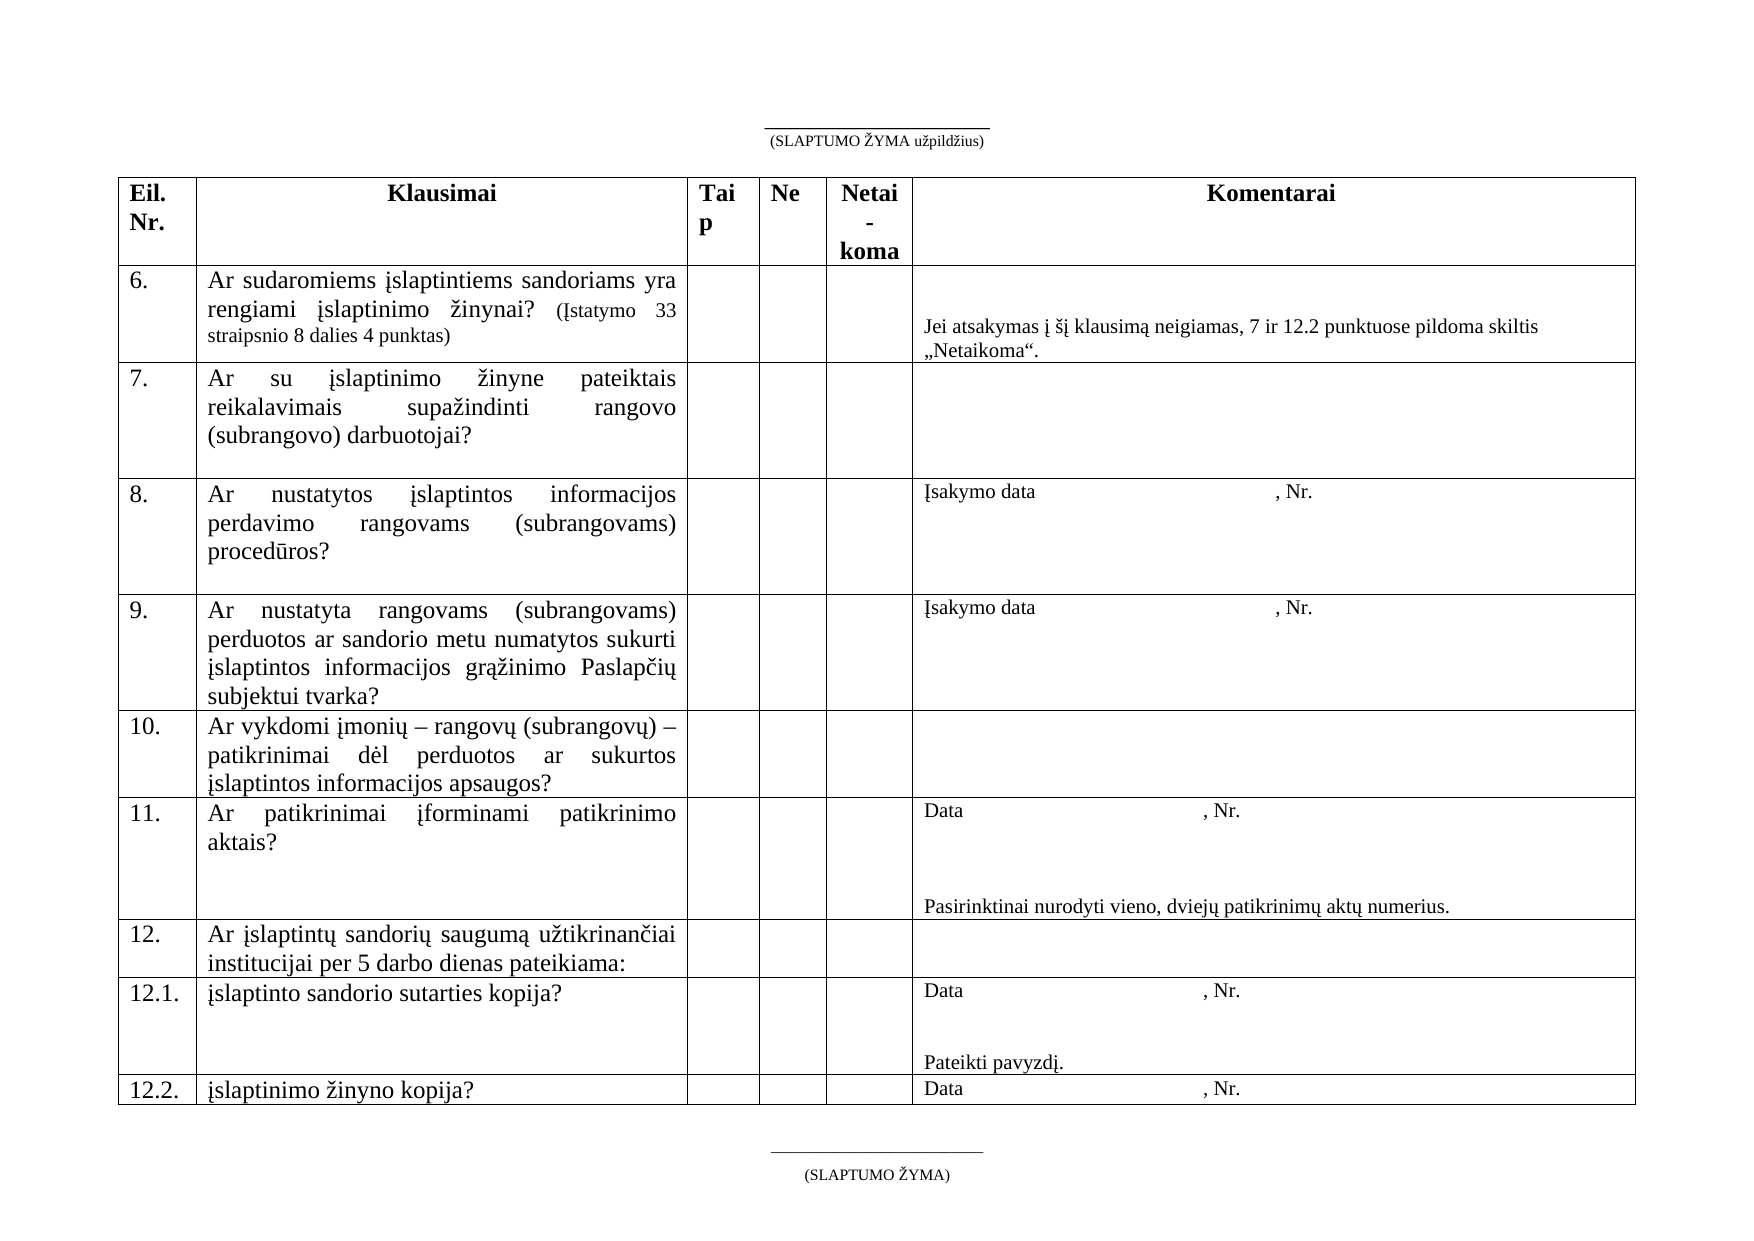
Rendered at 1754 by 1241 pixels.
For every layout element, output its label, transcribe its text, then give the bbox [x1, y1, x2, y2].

table_cell [827, 711, 912, 797]
table_cell įslaptinimo žinyno kopija? [197, 1075, 687, 1104]
table_cell Ar vykdomi įmonių – rangovų (subrangovų) – patikrinimai dėl perduotos ar sukurtos įslaptintos informacijos apsaugos? [197, 711, 687, 797]
table_cell [760, 978, 826, 1074]
table_cell Ar nustatytos įslaptintos informacijos perdavimo rangovams (subrangovams) procedūros? [197, 479, 687, 594]
table_cell [827, 266, 912, 362]
table_cell 9. [119, 595, 196, 710]
table_cell Data , Nr. Pateikti pavyzdį. [913, 978, 1635, 1074]
table_cell Data , Nr. [913, 1075, 1635, 1104]
table_header Netai-koma [827, 178, 912, 264]
table_cell [760, 1075, 826, 1104]
table_cell [760, 266, 826, 362]
table_cell 11. [119, 798, 196, 918]
table_cell [688, 798, 759, 918]
table_cell 8. [119, 479, 196, 594]
table_cell [688, 266, 759, 362]
table_header Klausimai [197, 178, 687, 264]
table_cell 12. [119, 920, 196, 977]
table_cell [827, 595, 912, 710]
table_header Eil. Nr. [119, 178, 196, 264]
table_cell Ar su įslaptinimo žinyne pateiktais reikalavimais supažindinti rangovo (subrangovo) darbuotojai? [197, 363, 687, 478]
table_cell 6. [119, 266, 196, 362]
table_cell [913, 920, 1635, 977]
table_cell 12.1. [119, 978, 196, 1074]
table_cell [760, 363, 826, 478]
table_cell 12.2. [119, 1075, 196, 1104]
table_cell [688, 978, 759, 1074]
table_cell įslaptinto sandorio sutarties kopija? [197, 978, 687, 1074]
table_cell Jei atsakymas į šį klausimą neigiamas, 7 ir 12.2 punktuose pildoma skiltis „Netaikoma“. [913, 266, 1635, 362]
table_cell [760, 920, 826, 977]
table_cell [913, 363, 1635, 478]
table_cell [827, 798, 912, 918]
table_cell [760, 479, 826, 594]
table_cell [760, 711, 826, 797]
table_header Komentarai [913, 178, 1635, 264]
table_cell [827, 479, 912, 594]
table_cell [827, 1075, 912, 1104]
table_cell [688, 711, 759, 797]
table_cell [688, 1075, 759, 1104]
table_cell [827, 363, 912, 478]
table_cell Įsakymo data , Nr. [913, 479, 1635, 594]
table_cell Įsakymo data , Nr. [913, 595, 1635, 710]
table_cell 7. [119, 363, 196, 478]
table_cell Data , Nr. Pasirinktinai nurodyti vieno, dviejų patikrinimų aktų numerius. [913, 798, 1635, 918]
table_cell 10. [119, 711, 196, 797]
table_header Ne [760, 178, 826, 264]
table_cell [688, 363, 759, 478]
table_cell Ar sudaromiems įslaptintiems sandoriams yra rengiami įslaptinimo žinynai? (Įstatymo 33 straipsnio 8 dalies 4 punktas) [197, 266, 687, 362]
table_cell [688, 920, 759, 977]
table_cell [688, 479, 759, 594]
table_cell Ar patikrinimai įforminami patikrinimo aktais? [197, 798, 687, 918]
table_header Taip [688, 178, 759, 264]
table_cell [827, 978, 912, 1074]
table_cell Ar nustatyta rangovams (subrangovams) perduotos ar sandorio metu numatytos sukurti įslaptintos informacijos grąžinimo Paslapčių subjektui tvarka? [197, 595, 687, 710]
table_cell [760, 798, 826, 918]
table_cell [688, 595, 759, 710]
table_cell [913, 711, 1635, 797]
table_cell [827, 920, 912, 977]
table_cell [760, 595, 826, 710]
table_cell Ar įslaptintų sandorių saugumą užtikrinančiai institucijai per 5 darbo dienas pateikiama: [197, 920, 687, 977]
